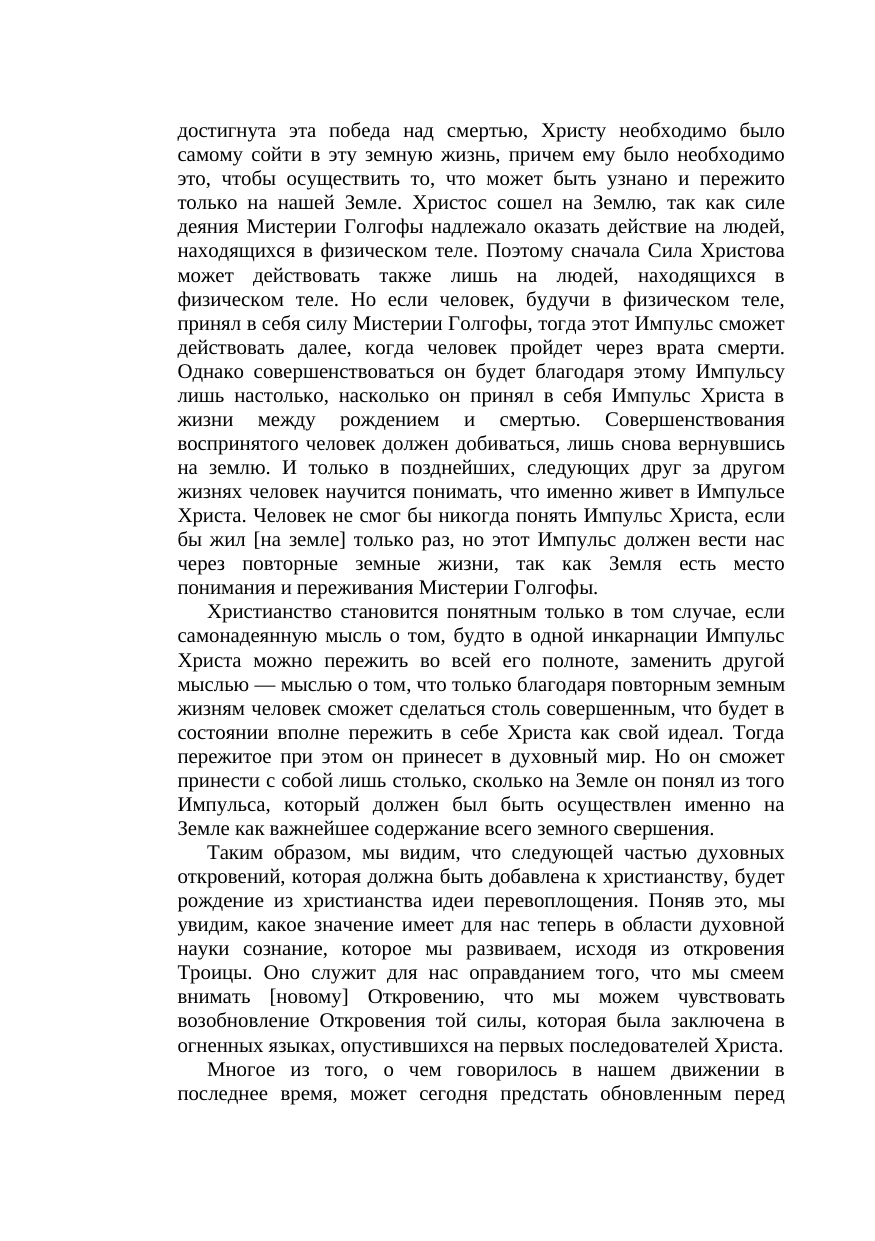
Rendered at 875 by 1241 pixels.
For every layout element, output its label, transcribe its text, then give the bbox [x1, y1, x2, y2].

text Многое из того, о чем говорилось в нашем движении в последнее время, может сегодня предстать обновленным перед [177, 1057, 786, 1105]
text Христианство становится понятным только в том случае, если самонадеянную мысль о том, будто в одной инкарнации Импульс Христа можно пережить во всей его полноте, заменить другой мыслью — мыслью о том, что только благодаря повторным земным жизням человек сможет сделаться столь совершенным, что будет в состоянии вполне пережить в себе Христа как свой идеал. Тогда пережитое при этом он принесет в духовный мир. Но он сможет принести с собой лишь столько, сколько на Земле он понял из того Импульса, который должен был быть осуществлен именно на Земле как важнейшее содержание всего земного свершения. [177, 599, 786, 840]
text достигнута эта победа над смертью, Христу необходимо было самому сойти в эту земную жизнь, причем ему было необходимо это, чтобы осуществить то, что может быть узнано и пережито только на нашей Земле. Христос сошел на Землю, так как силе деяния Мистерии Голгофы надлежало оказать действие на людей, находящихся в физическом теле. Поэтому сначала Сила Христова может действовать также лишь на людей, находящихся в физическом теле. Но если человек, будучи в физическом теле, принял в себя силу Мистерии Голгофы, тогда этот Импульс сможет действовать далее, когда человек пройдет через врата смерти. Однако совершенствоваться он будет благодаря этому Импульсу лишь настолько, насколько он принял в себя Импульс Христа в жизни между рождением и смертью. Совершенствования воспринятого человек должен добиваться, лишь снова вернувшись на землю. И только в позднейших, следующих друг за другом жизнях человек научится понимать, что именно живет в Импульсе Христа. Человек не смог бы никогда понять Импульс Христа, если бы жил [на земле] только раз, но этот Импульс должен вести нас через повторные земные жизни, так как Земля есть место понимания и переживания Мистерии Голгофы. [177, 118, 786, 599]
text Таким образом, мы видим, что следующей частью духовных откровений, которая должна быть добавлена к христианству, будет рождение из христианства идеи перевоплощения. Поняв это, мы увидим, какое значение имеет для нас теперь в области духовной науки сознание, которое мы развиваем, исходя из откровения Троицы. Оно служит для нас оправданием того, что мы смеем внимать [новому] Откровению, что мы можем чувствовать возобновление Откровения той силы, которая была заключена в огненных языках, опустившихся на первых последователей Христа. [177, 840, 786, 1057]
